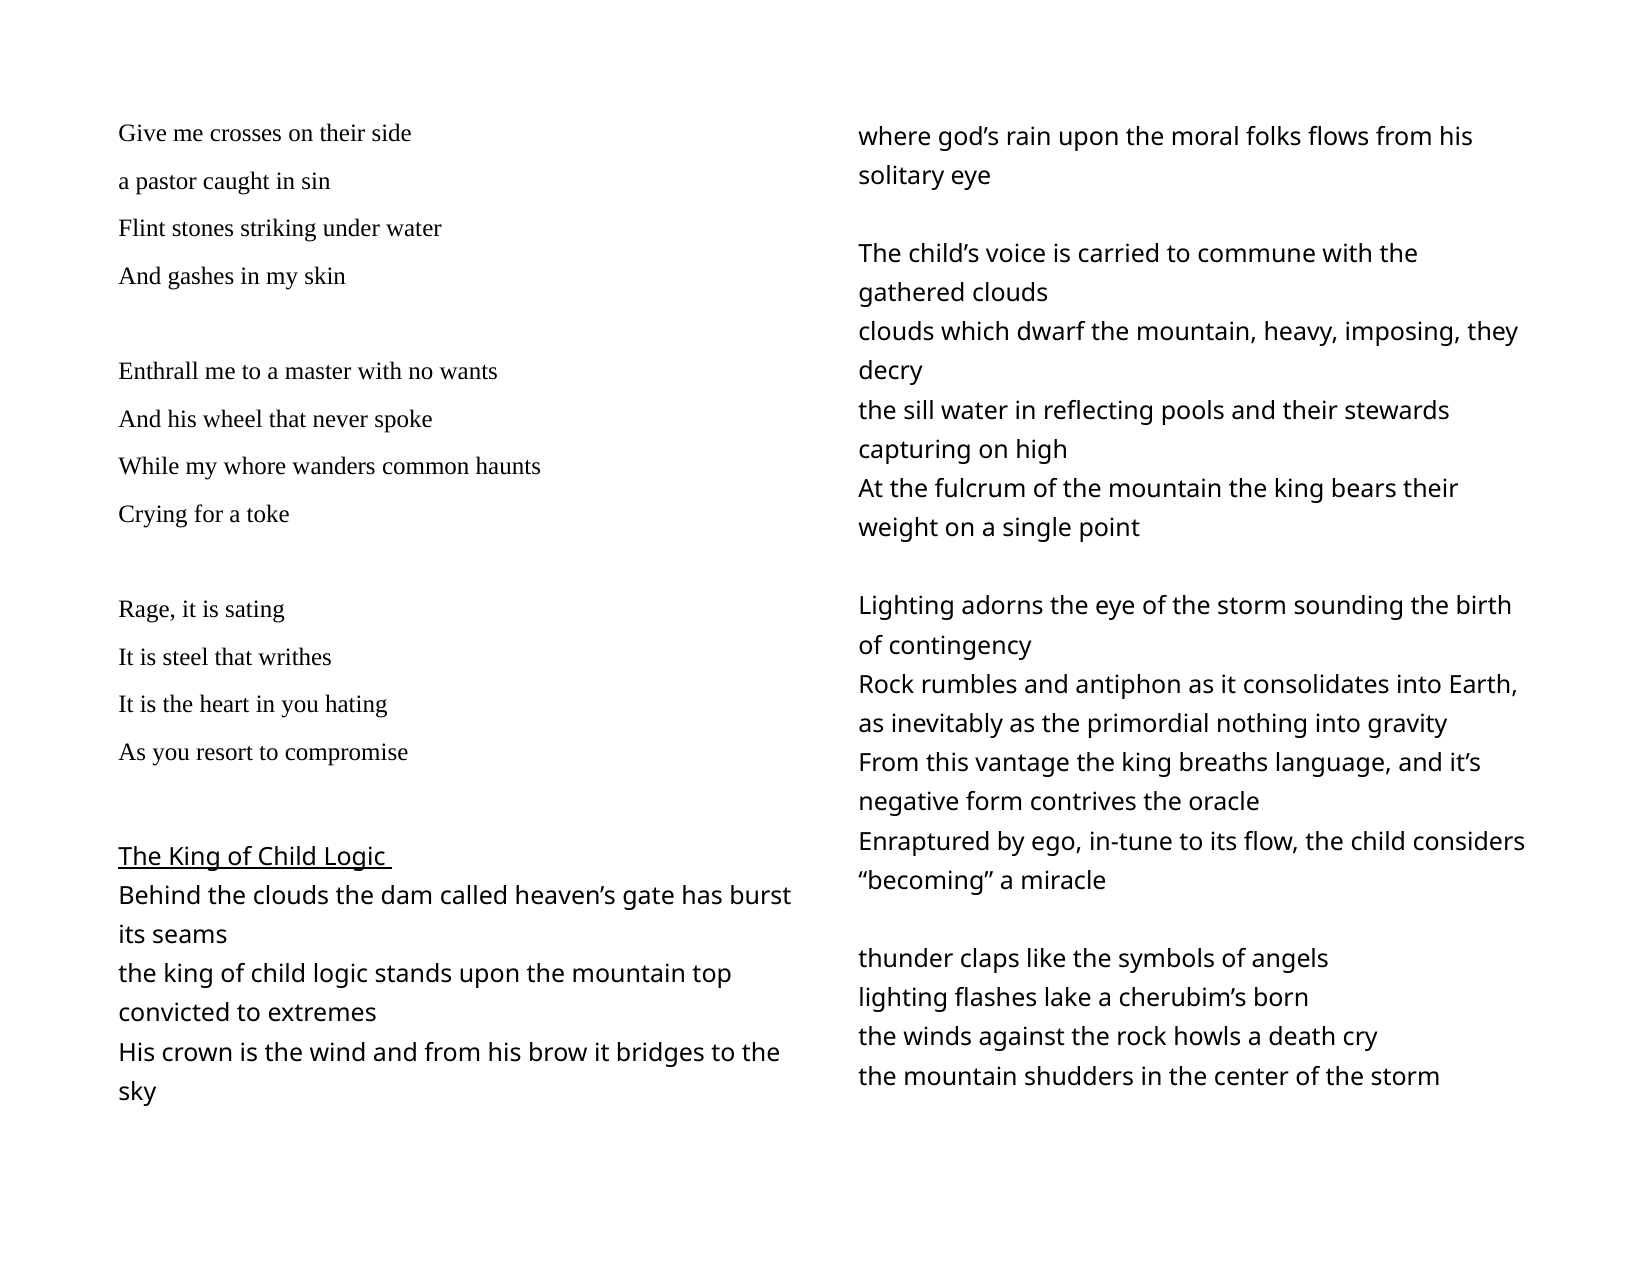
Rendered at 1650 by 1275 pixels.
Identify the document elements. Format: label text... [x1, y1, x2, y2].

text Behind the clouds the dam called heaven’s gate has burst its seams [118, 877, 792, 951]
text Lighting adorns the eye of the storm sounding the birth of contingency [858, 588, 1532, 661]
text From this vantage the king breaths language, and it’s negative form contrives the oracle [858, 745, 1532, 818]
text At the fulcrum of the mountain the king bears their weight on a single point [858, 471, 1532, 544]
text the winds against the rock howls a death cry [858, 1019, 1532, 1053]
text a pastor caught in sin [118, 166, 792, 194]
text Crying for a toke [118, 499, 792, 528]
text Rage, it is sating [118, 594, 792, 623]
text thunder claps like the symbols of angels [858, 941, 1532, 975]
text The child’s voice is carried to commune with the gathered clouds [858, 236, 1532, 309]
text As you resort to compromise [118, 737, 792, 766]
text It is steel that writhes [118, 642, 792, 671]
text While my whore wanders common haunts [118, 451, 792, 480]
text Give me crosses on their side [118, 118, 792, 147]
text Rock rumbles and antiphon as it consolidates into Earth, as inevitably as the primordial nothing into gravity [858, 666, 1532, 740]
text His crown is the wind and from his brow it bridges to the sky [118, 1034, 792, 1107]
text And gashes in my skin [118, 261, 792, 290]
text the mountain shudders in the center of the storm [858, 1058, 1532, 1092]
text The King of Child Logic [118, 838, 792, 872]
text lighting flashes lake a cherubim’s born [858, 980, 1532, 1014]
text It is the heart in you hating [118, 689, 792, 718]
text the sill water in reflecting pools and their stewards capturing on high [858, 392, 1532, 466]
text clouds which dwarf the mountain, heavy, imposing, they decry [858, 314, 1532, 387]
text Enthrall me to a master with no wants [118, 356, 792, 385]
text the king of child logic stands upon the mountain top convicted to extremes [118, 956, 792, 1029]
text And his wheel that never spoke [118, 404, 792, 432]
text where god’s rain upon the moral folks flows from his solitary eye [858, 118, 1532, 191]
text Flint stones striking under water [118, 213, 792, 242]
text Enraptured by ego, in-tune to its flow, the child considers “becoming” a miracle [858, 823, 1532, 896]
